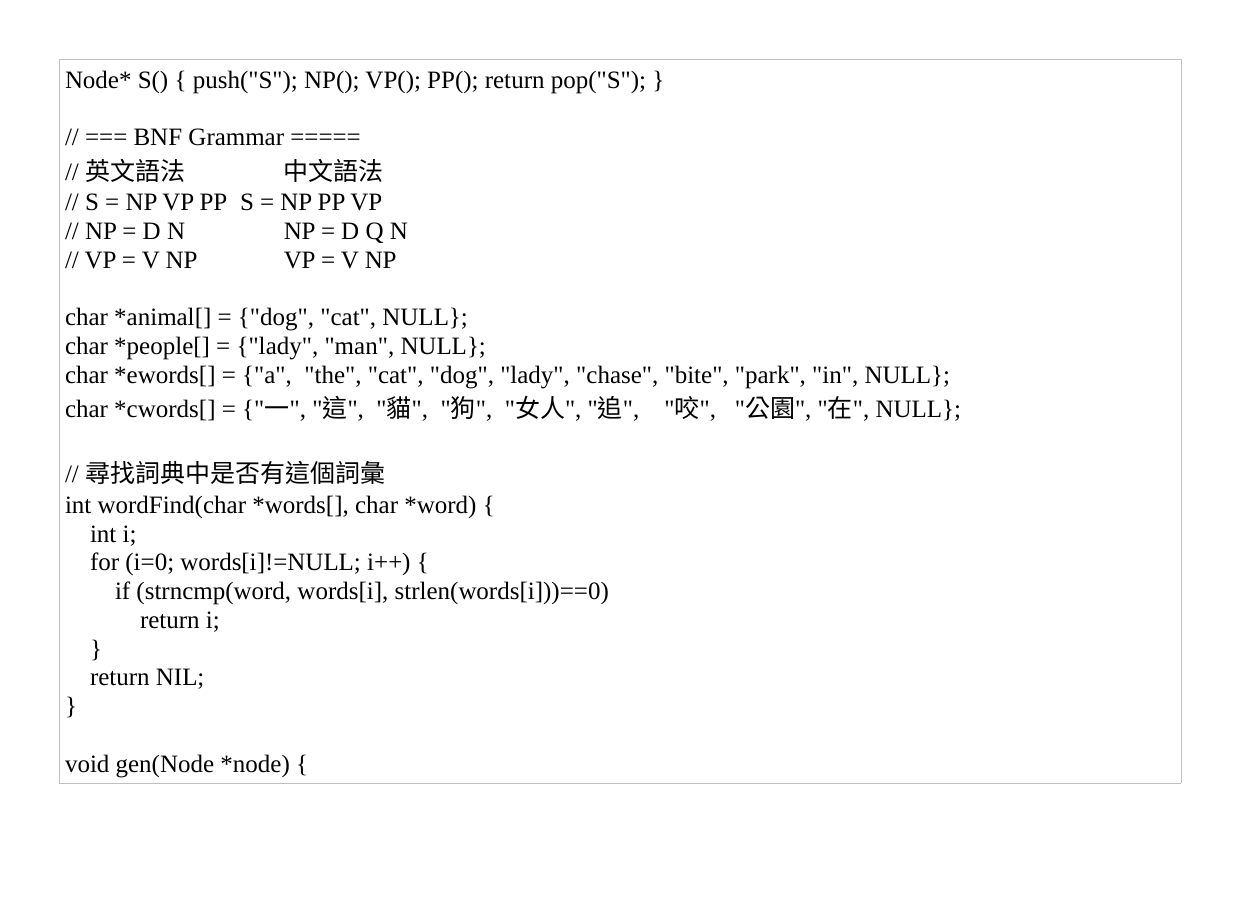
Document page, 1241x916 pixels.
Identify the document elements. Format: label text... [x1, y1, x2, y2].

table_header Node* S() { push("S"); NP(); VP(); PP(); return pop("S"); } // === BNF Grammar ===== // 英文語法 中文語法 // S = NP VP PP S = NP PP VP // NP = D N NP = D Q N // VP = V NP VP = V NP char *animal[] = {"dog", "cat", NULL}; char *people[] = {"lady", "man", NULL}; char *ewords[] = {"a", "the", "cat", "dog", "lady", "chase", "bite", "park", "in", NULL}; char *cwords[] = {"一", "這", "貓", "狗", "女人", "追", "咬", "公園", "在", NULL}; // 尋找詞典中是否有這個詞彙 int wordFind(char *words[], char *word) { int i; for (i=0; words[i]!=NULL; i++) { if (strncmp(word, words[i], strlen(words[i]))==0) return i; } return NIL; } void gen(Node *node) { [60, 60, 1181, 783]
